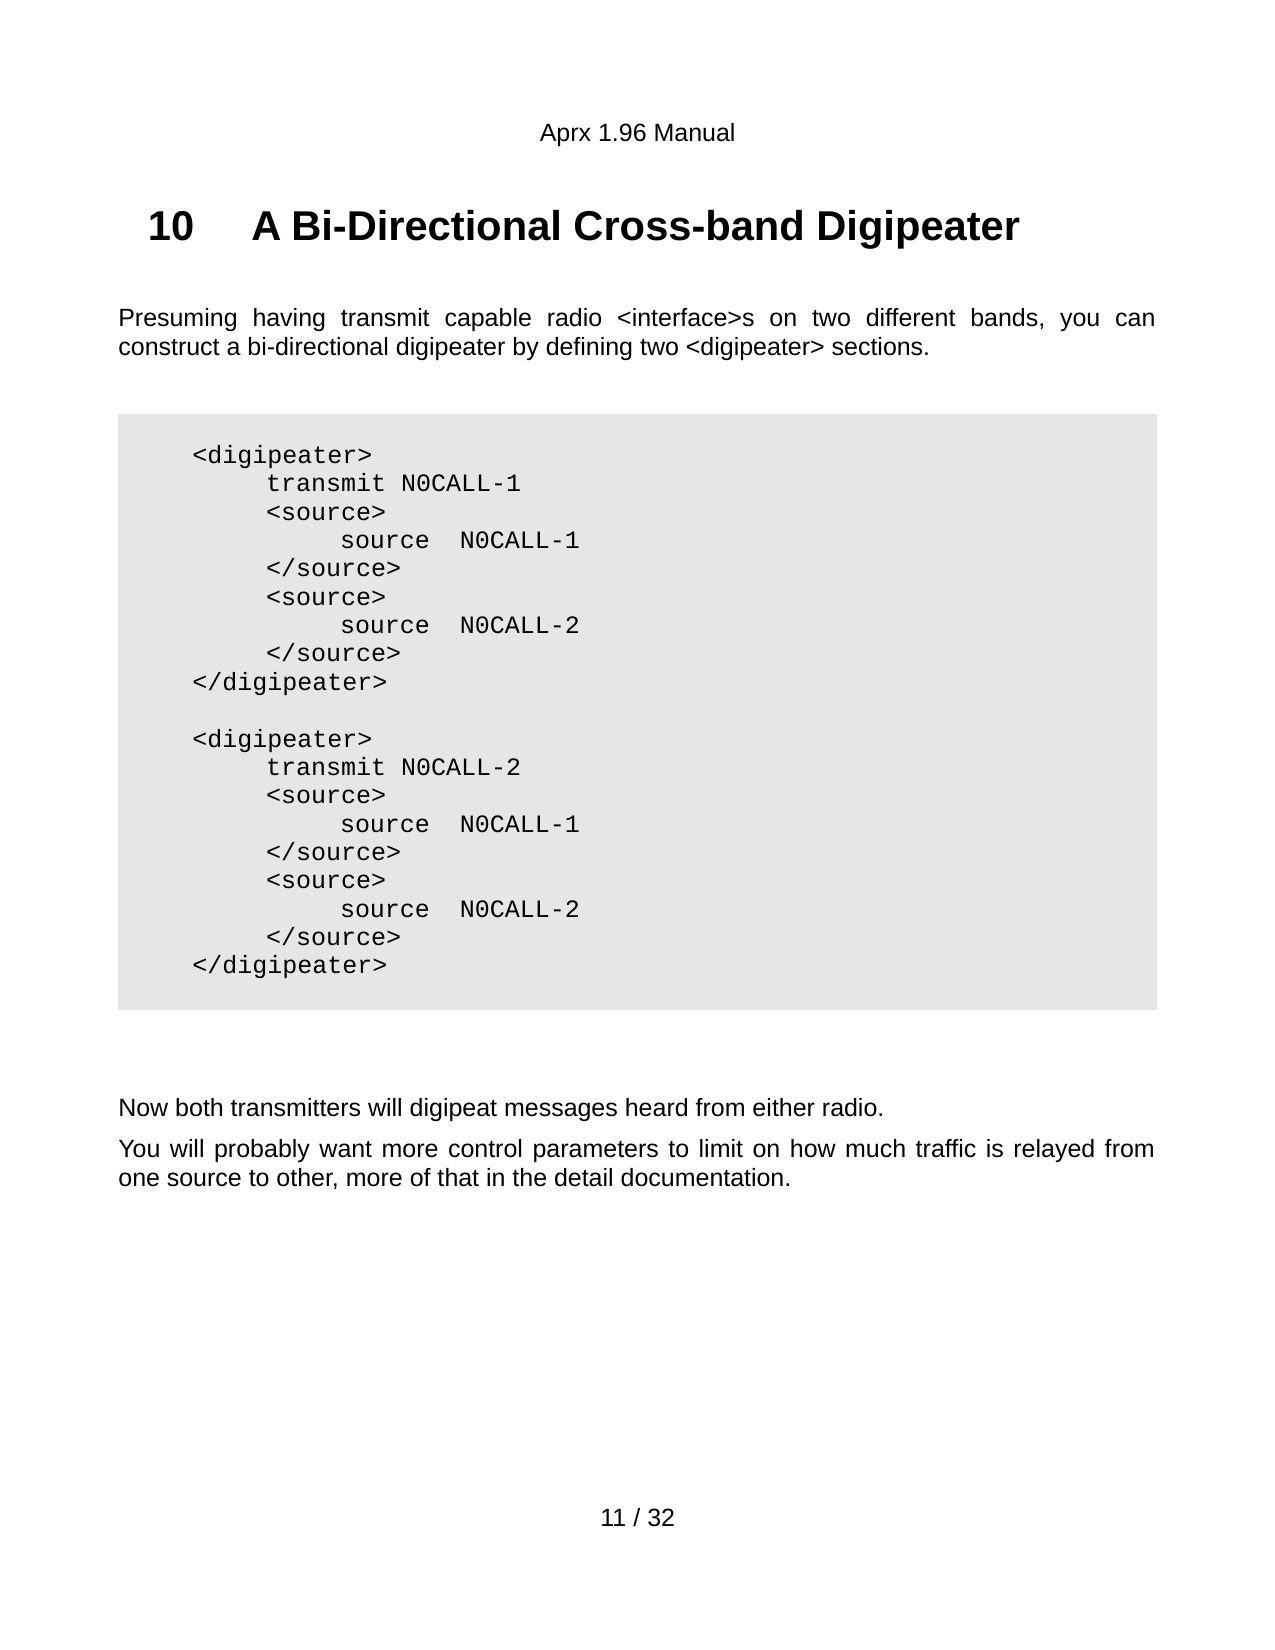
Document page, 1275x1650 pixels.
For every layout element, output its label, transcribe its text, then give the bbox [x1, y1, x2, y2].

subtitle A Bi-Directional Cross-band Digipeater [148, 201, 1157, 249]
text source N0CALL-1 [118, 528, 1157, 556]
text <source> [118, 584, 1157, 613]
text <source> [118, 868, 1157, 896]
text transmit N0CALL-1 [118, 471, 1157, 499]
text </source> [118, 641, 1157, 669]
text <digipeater> [118, 443, 1157, 471]
text Presuming having transmit capable radio <interface>s on two different bands, you can construct a bi-directional digipeater by defining two <digipeater> sections. [118, 303, 1157, 361]
text Now both transmitters will digipeat messages heard from either radio. [118, 1093, 1157, 1121]
text </source> [118, 925, 1157, 953]
text source N0CALL-2 [118, 896, 1157, 925]
text source N0CALL-1 [118, 811, 1157, 840]
text </digipeater> [118, 953, 1157, 981]
text You will probably want more control parameters to limit on how much traffic is relayed from one source to other, more of that in the detail documentation. [118, 1134, 1157, 1191]
text </source> [118, 840, 1157, 868]
text </digipeater> [118, 669, 1157, 698]
text transmit N0CALL-2 [118, 755, 1157, 783]
text </source> [118, 556, 1157, 584]
text source N0CALL-2 [118, 613, 1157, 641]
text <source> [118, 499, 1157, 528]
text <digipeater> [118, 726, 1157, 755]
text <source> [118, 783, 1157, 811]
